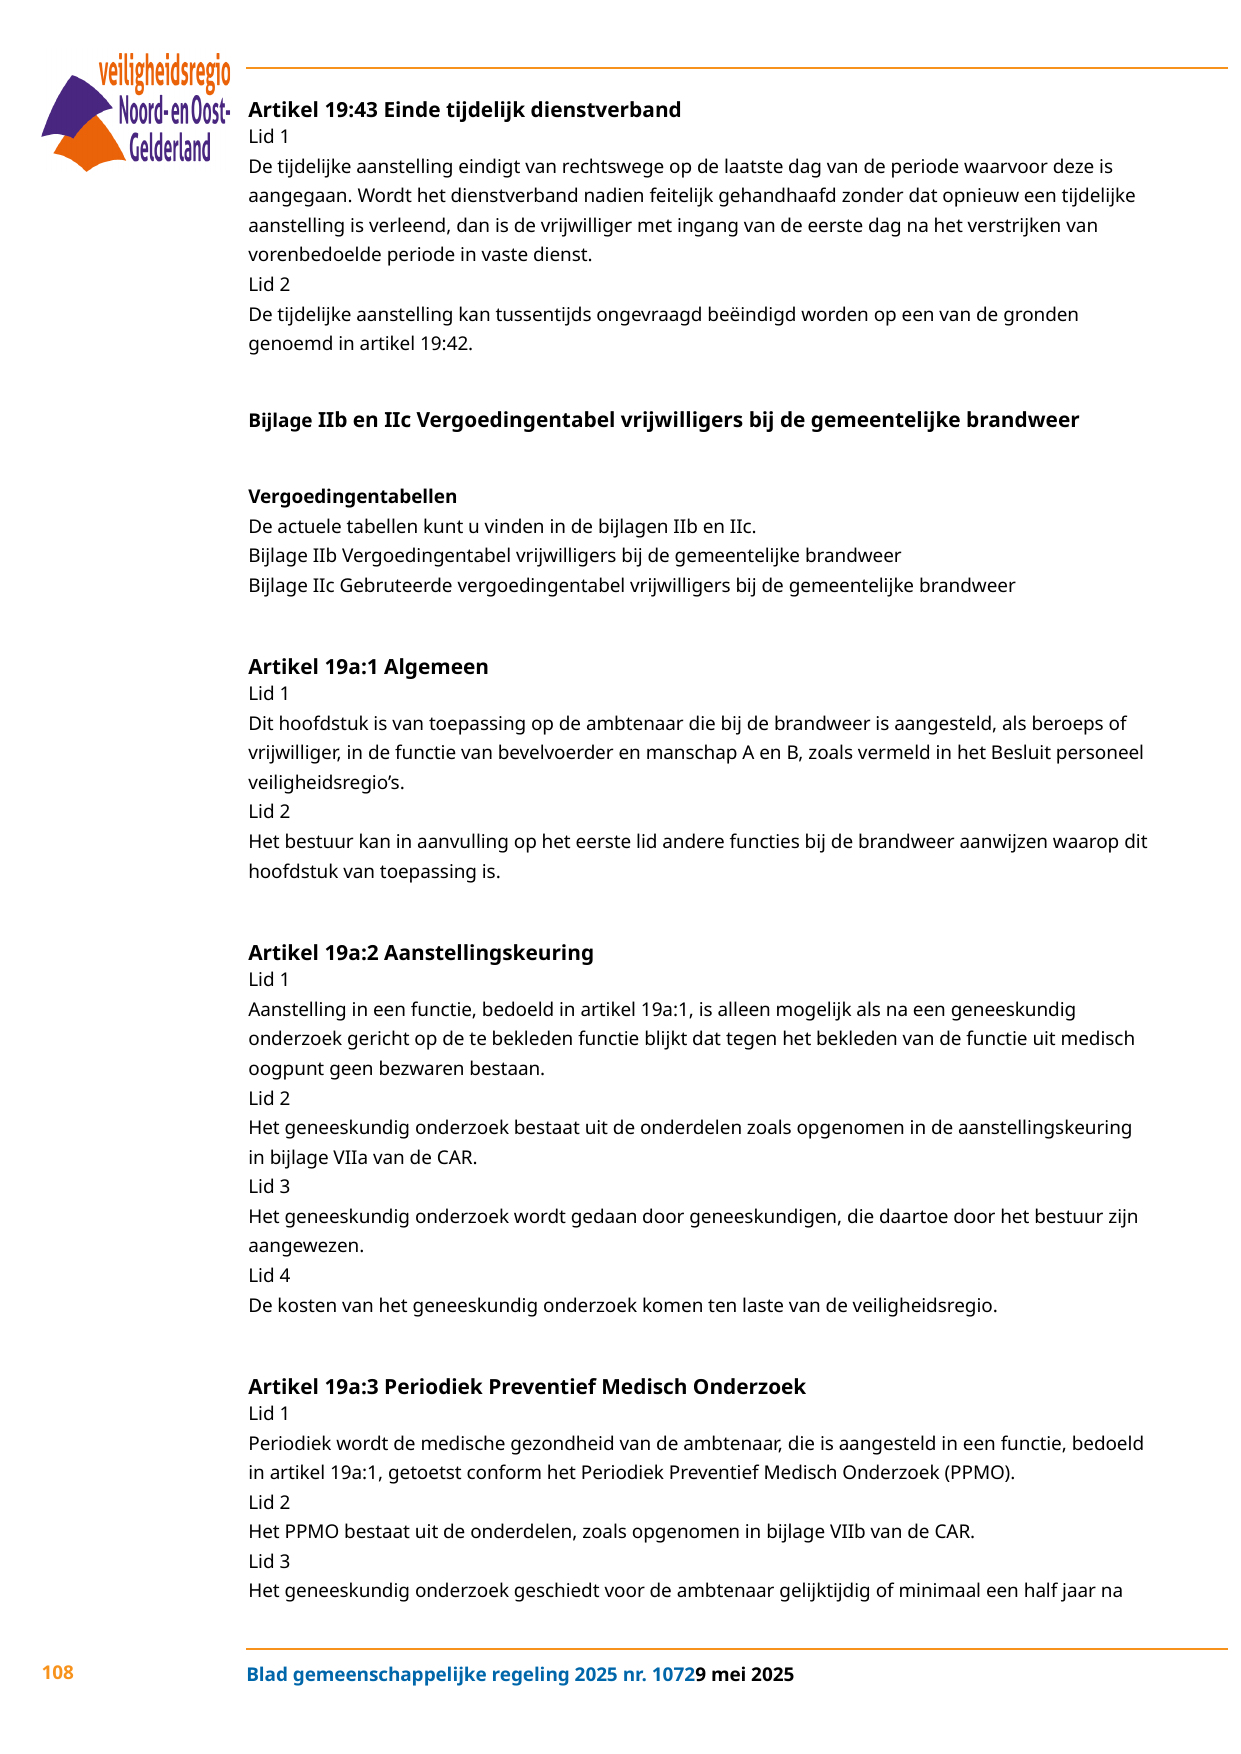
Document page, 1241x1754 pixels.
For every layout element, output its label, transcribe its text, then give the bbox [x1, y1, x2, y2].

text Lid 3 [248, 1548, 1152, 1574]
text Lid 1 [248, 966, 1152, 992]
text Het PPMO bestaat uit de onderdelen, zoals opgenomen in bijlage VIIb van de CAR. [248, 1518, 1152, 1544]
text Aanstelling in een functie, bedoeld in artikel 19a:1, is alleen mogelijk als na een geneeskundig onderzoek gericht op de te bekleden functie blijkt dat tegen het bekleden van de functie uit medisch oogpunt geen bezwaren bestaan. [248, 996, 1152, 1081]
text Bijlage IIc Gebruteerde vergoedingentabel vrijwilligers bij de gemeentelijke brandweer [248, 572, 1152, 598]
text Lid 2 [248, 1489, 1152, 1515]
text De kosten van het geneeskundig onderzoek komen ten laste van de veiligheidsregio. [248, 1292, 1152, 1317]
text De actuele tabellen kunt u vinden in de bijlagen IIb en IIc. [248, 513, 1152, 538]
text De tijdelijke aanstelling kan tussentijds ongevraagd beëindigd worden op een van de gronden genoemd in artikel 19:42. [248, 301, 1152, 356]
text Het geneeskundig onderzoek wordt gedaan door geneeskundigen, die daartoe door het bestuur zijn aangewezen. [248, 1203, 1152, 1258]
text Artikel 19a:2 Aanstellingskeuring [248, 938, 1152, 966]
text De tijdelijke aanstelling eindigt van rechtswege op de laatste dag van de periode waarvoor deze is aangegaan. Wordt het dienstverband nadien feitelijk gehandhaafd zonder dat opnieuw een tijdelijke aanstelling is verleend, dan is de vrijwilliger met ingang van de eerste dag na het verstrijken van vorenbedoelde periode in vaste dienst. [248, 153, 1152, 267]
text Lid 3 [248, 1173, 1152, 1199]
text Bijlage IIb Vergoedingentabel vrijwilligers bij de gemeentelijke brandweer [248, 542, 1152, 568]
text Lid 1 [248, 123, 1152, 149]
text Lid 2 [248, 799, 1152, 824]
text Lid 4 [248, 1262, 1152, 1288]
text Bijlage IIb en IIc Vergoedingentabel vrijwilligers bij de gemeentelijke brandweer [248, 406, 1152, 434]
text Artikel 19a:3 Periodiek Preventief Medisch Onderzoek [248, 1372, 1152, 1400]
text Artikel 19:43 Einde tijdelijk dienstverband [248, 95, 1152, 123]
text Lid 1 [248, 680, 1152, 706]
text Lid 2 [248, 271, 1152, 297]
picture [41, 47, 231, 172]
text Artikel 19a:1 Algemeen [248, 652, 1152, 680]
text Periodiek wordt de medische gezondheid van de ambtenaar, die is aangesteld in een functie, bedoeld in artikel 19a:1, getoetst conform het Periodiek Preventief Medisch Onderzoek (PPMO). [248, 1430, 1152, 1485]
text Het bestuur kan in aanvulling op het eerste lid andere functies bij de brandweer aanwijzen waarop dit hoofdstuk van toepassing is. [248, 828, 1152, 884]
text Dit hoofdstuk is van toepassing op de ambtenaar die bij de brandweer is aangesteld, als beroeps of vrijwilliger, in de functie van bevelvoerder en manschap A en B, zoals vermeld in het Besluit personeel veiligheidsregio’s. [248, 710, 1152, 795]
text Lid 1 [248, 1400, 1152, 1426]
text Het geneeskundig onderzoek bestaat uit de onderdelen zoals opgenomen in de aanstellingskeuring in bijlage VIIa van de CAR. [248, 1114, 1152, 1169]
text Het geneeskundig onderzoek geschiedt voor de ambtenaar gelijktijdig of minimaal een half jaar na [248, 1578, 1152, 1603]
text Vergoedingentabellen [248, 483, 1152, 509]
text Lid 2 [248, 1085, 1152, 1110]
